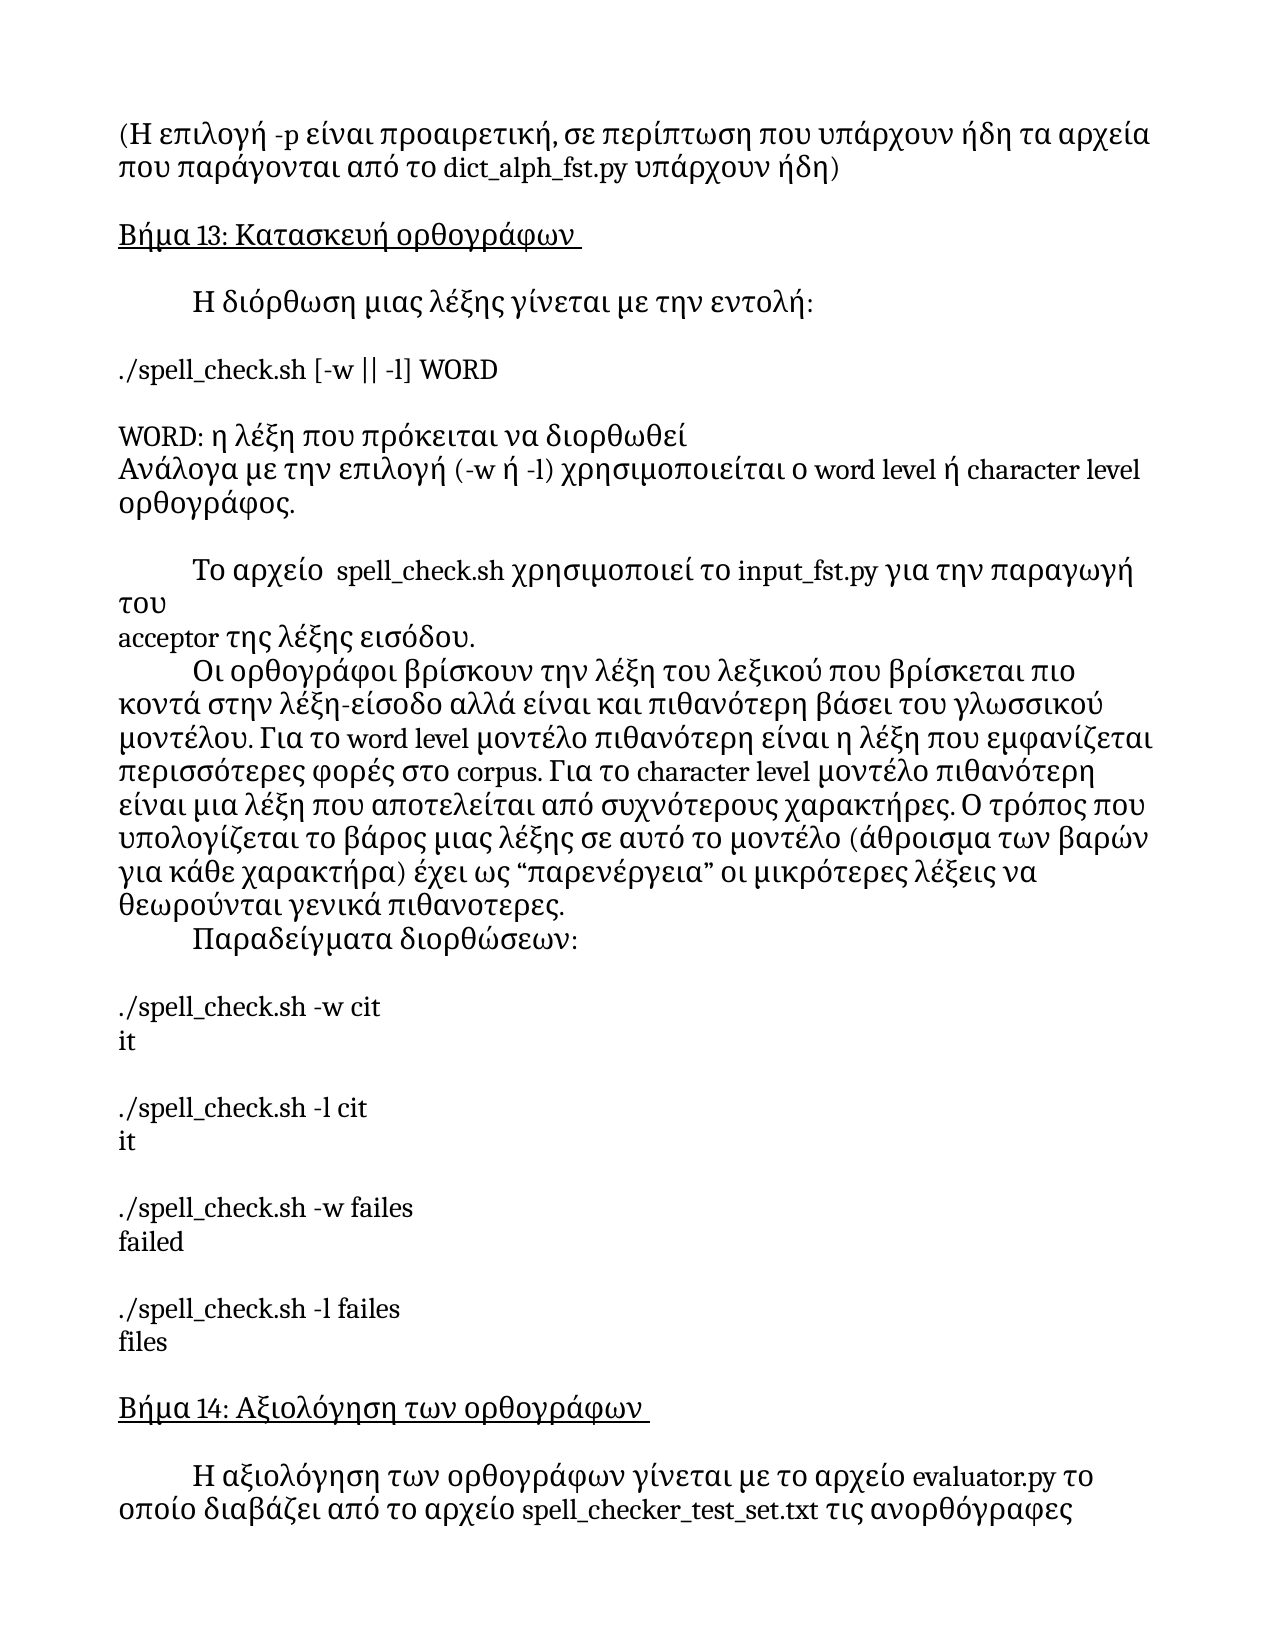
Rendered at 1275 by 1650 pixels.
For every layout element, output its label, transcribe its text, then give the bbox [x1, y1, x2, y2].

text it [118, 1024, 1157, 1057]
text Βήμα 14: Αξιολόγηση των ορθογράφων [118, 1393, 1157, 1426]
text Ανάλογα με την επιλογή (-w ή -l) χρησιμοποιείται ο word level ή character level ορθογράφος. [118, 453, 1157, 521]
text failed [118, 1225, 1157, 1258]
text Η αξιολόγηση των ορθογράφων γίνεται με το αρχείο evaluator.py το οποίο διαβάζει από το αρχείο spell_checker_test_set.txt τις ανορθόγραφες [118, 1460, 1157, 1527]
text it [118, 1124, 1157, 1158]
text files [118, 1326, 1157, 1359]
text ./spell_check.sh -w cit [118, 990, 1157, 1024]
text acceptor της λέξης εισόδου. [118, 621, 1157, 655]
text ./spell_check.sh [-w || -l] WORD [118, 353, 1157, 386]
text ./spell_check.sh -w failes [118, 1191, 1157, 1225]
text Το αρχείο spell_check.sh χρησιμοποιεί το input_fst.py για την παραγωγή του [118, 554, 1157, 621]
text Η διόρθωση μιας λέξης γίνεται με την εντολή: [118, 286, 1157, 319]
text (Η επιλογή -p είναι προαιρετική, σε περίπτωση που υπάρχουν ήδη τα αρχεία που παράγονται από το dict_alph_fst.py υπάρχουν ήδη) [118, 118, 1157, 185]
text Βήμα 13: Κατασκευή ορθογράφων [118, 219, 1157, 252]
text ./spell_check.sh -l cit [118, 1091, 1157, 1124]
text Παραδείγματα διορθώσεων: [118, 923, 1157, 957]
text WORD: η λέξη που πρόκειται να διορθωθεί [118, 420, 1157, 453]
text ./spell_check.sh -l failes [118, 1292, 1157, 1326]
text Οι ορθογράφοι βρίσκουν την λέξη του λεξικού που βρίσκεται πιο κοντά στην λέξη-είσοδο αλλά είναι και πιθανότερη βάσει του γλωσσικού μοντέλου. Για το word level μοντέλο πιθανότερη είναι η λέξη που εμφανίζεται περισσότερες φορές στο corpus. Για το character level μοντέλο πιθανότερη είναι μια λέξη που αποτελείται από συχνότερους χαρακτήρες. Ο τρόπος που υπολογίζεται το βάρος μιας λέξης σε αυτό το μοντέλο (άθροισμα των βαρών για κάθε χαρακτήρα) έχει ως “παρενέργεια” οι μικρότερες λέξεις να θεωρούνται γενικά πιθανοτερες. [118, 655, 1157, 923]
